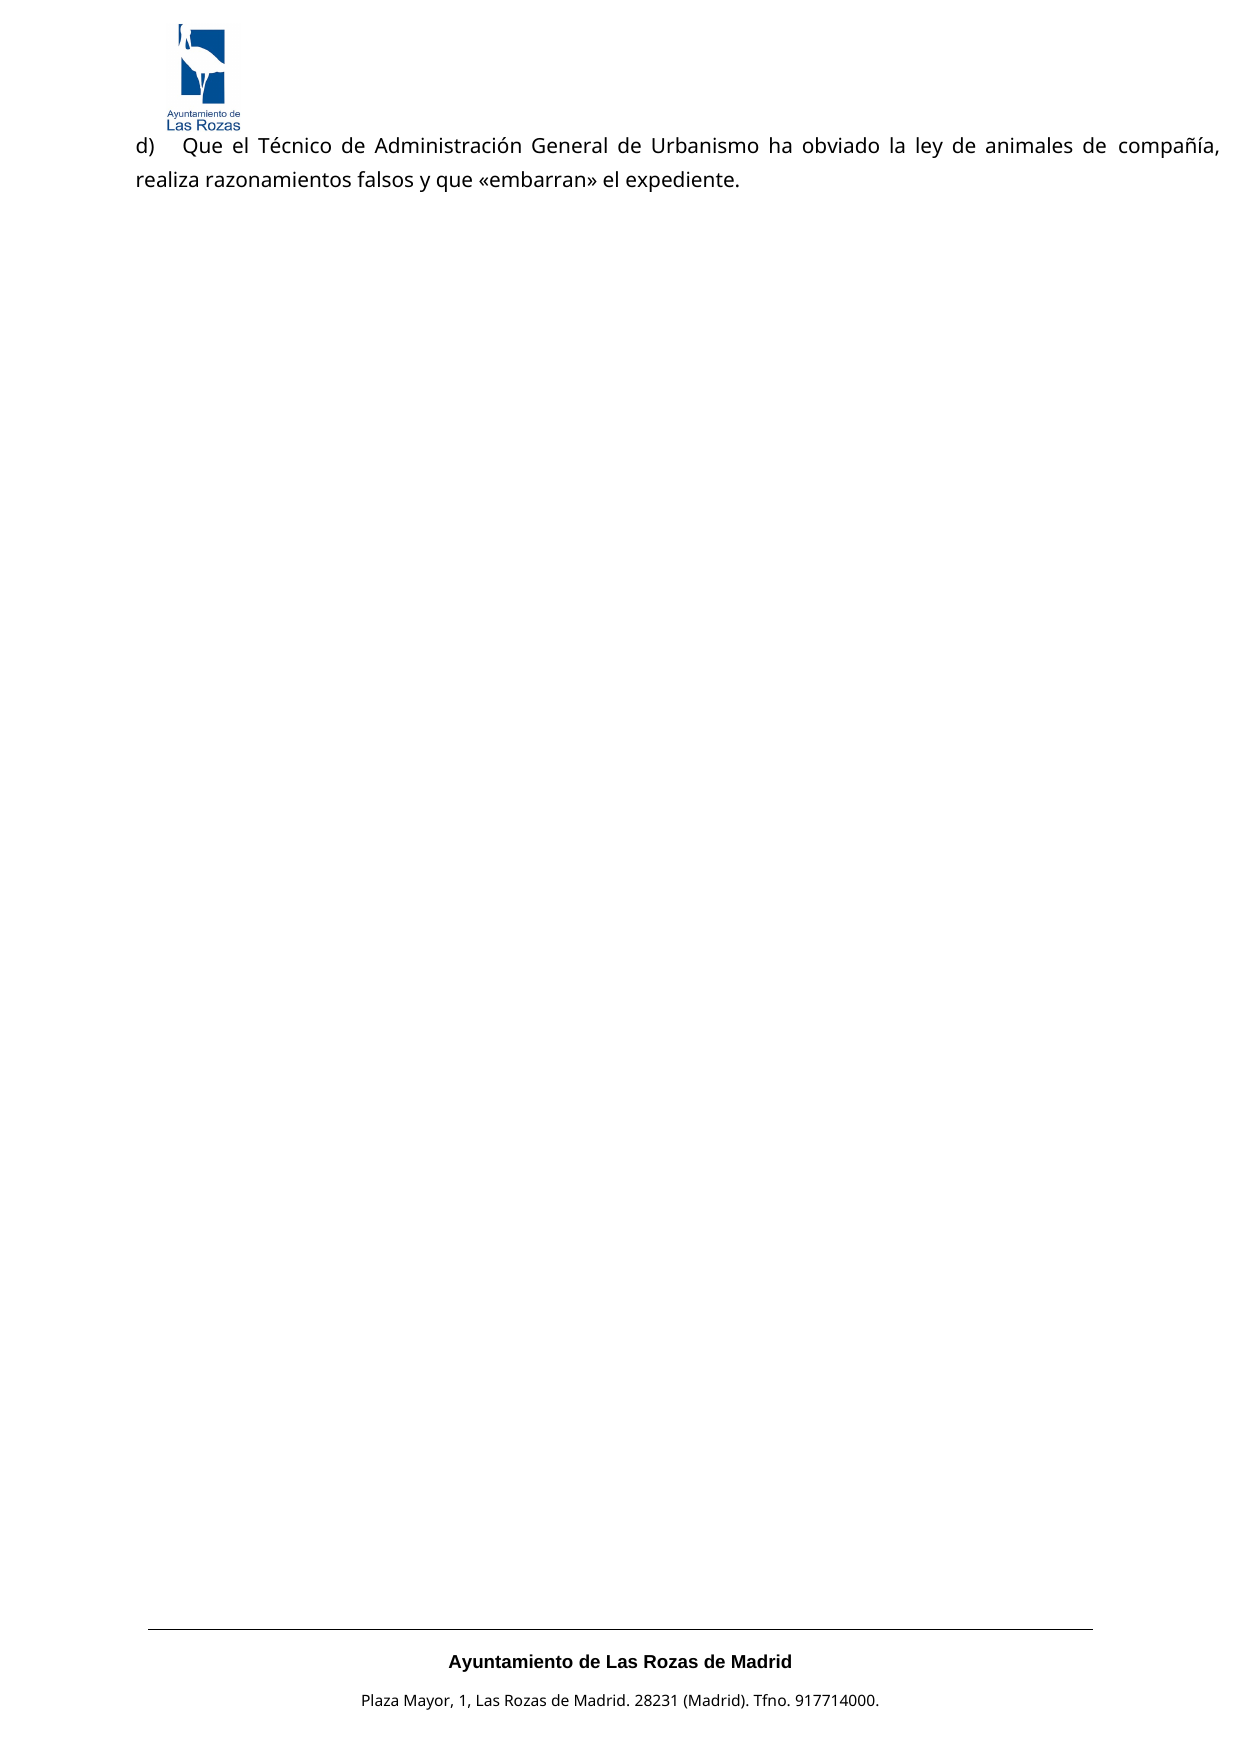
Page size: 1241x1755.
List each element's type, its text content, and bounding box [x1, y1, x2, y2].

list Que el Técnico de Administración General de Urbanismo ha obviado la ley de animales de compañía, realiza razonamientos falsos y que «embarran» el expediente. [135, 131, 1220, 194]
